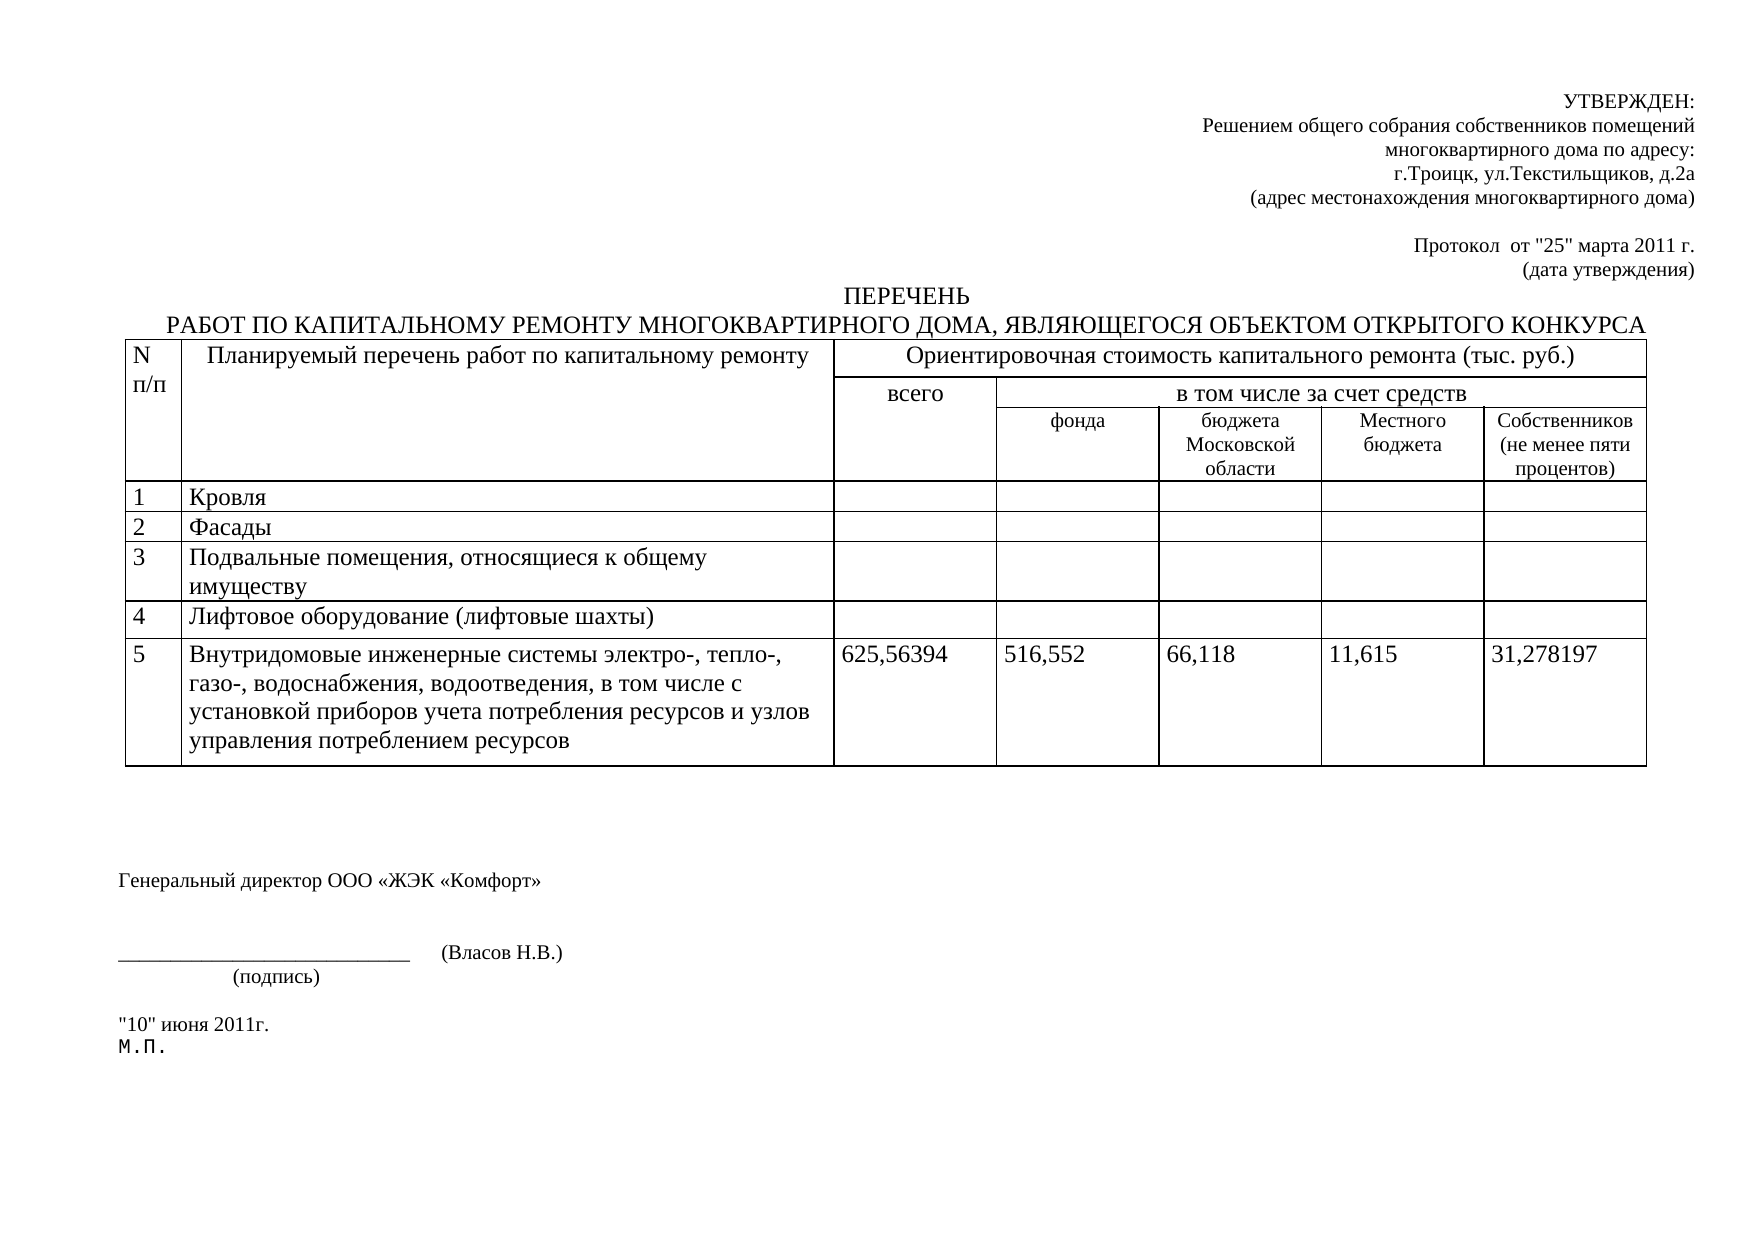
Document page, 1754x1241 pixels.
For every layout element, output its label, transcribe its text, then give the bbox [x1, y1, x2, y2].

text Генеральный директор ООО «ЖЭК «Комфорт» [118, 868, 1695, 892]
table_cell Лифтовое оборудование (лифтовые шахты) [182, 602, 833, 637]
table_cell в том числе за счет средств [997, 378, 1646, 406]
table_cell 11,615 [1322, 639, 1483, 765]
table_cell [1322, 482, 1483, 511]
text (подпись) [118, 964, 1695, 988]
text многоквартирного дома по адресу: [118, 137, 1695, 161]
text ____________________________ (Власов Н.В.) [118, 940, 1695, 964]
table_cell [1160, 542, 1321, 600]
table_cell [1485, 542, 1646, 600]
table_cell Подвальные помещения, относящиеся к общему имуществу [182, 542, 833, 600]
table_header Планируемый перечень работ по капитальному ремонту [182, 340, 833, 480]
table_cell [997, 512, 1158, 541]
table_cell [997, 482, 1158, 511]
table_cell [1160, 602, 1321, 637]
text УТВЕРЖДЕН: [118, 89, 1695, 113]
table_cell [1485, 512, 1646, 541]
text ПЕРЕЧЕНЬ [118, 281, 1695, 310]
table_cell [835, 512, 996, 541]
table_cell 66,118 [1160, 639, 1321, 765]
text (адрес местонахождения многоквартирного дома) [118, 185, 1695, 209]
table_header N п/п [126, 340, 181, 480]
table_cell [1160, 482, 1321, 511]
table_cell [1160, 512, 1321, 541]
text "10" июня 2011г. [118, 1012, 1695, 1036]
table_cell [1322, 512, 1483, 541]
table_cell [1485, 602, 1646, 637]
table_cell Местного бюджета [1322, 408, 1483, 480]
table_cell [997, 542, 1158, 600]
table_cell всего [835, 378, 996, 480]
table_cell 3 [126, 542, 181, 600]
text Протокол от "25" марта 2011 г. [118, 233, 1695, 257]
table_cell Внутридомовые инженерные системы электро-, тепло-, газо-, водоснабжения, водоотведения, в том числе с установкой приборов учета потребления ресурсов и узлов управления потреблением ресурсов [182, 639, 833, 765]
table_cell 5 [126, 639, 181, 765]
table_cell фонда [997, 408, 1158, 480]
table_cell 31,278197 [1485, 639, 1646, 765]
table_cell Фасады [182, 512, 833, 541]
text Решением общего собрания собственников помещений [118, 113, 1695, 137]
table_cell бюджета Московской области [1160, 408, 1321, 480]
table_header Ориентировочная стоимость капитального ремонта (тыс. руб.) [835, 340, 1646, 376]
table_cell 4 [126, 602, 181, 637]
text РАБОТ ПО КАПИТАЛЬНОМУ РЕМОНТУ МНОГОКВАРТИРНОГО ДОМА, ЯВЛЯЮЩЕГОСЯ ОБЪЕКТОМ ОТКРЫТОГО КОНКУРСА [118, 310, 1695, 339]
table_cell [997, 602, 1158, 637]
table_cell [835, 602, 996, 637]
table_cell Собственников (не менее пяти процентов) [1485, 408, 1646, 480]
table_cell [835, 482, 996, 511]
table_cell 2 [126, 512, 181, 541]
table_cell [1485, 482, 1646, 511]
table_cell 516,552 [997, 639, 1158, 765]
table_cell [835, 542, 996, 600]
table_cell 625,56394 [835, 639, 996, 765]
text М.П. [118, 1036, 1695, 1060]
table_cell 1 [126, 482, 181, 511]
table_cell Кровля [182, 482, 833, 511]
text г.Троицк, ул.Текстильщиков, д.2а [118, 161, 1695, 185]
text (дата утверждения) [118, 257, 1695, 281]
table_cell [1322, 602, 1483, 637]
table_cell [1322, 542, 1483, 600]
